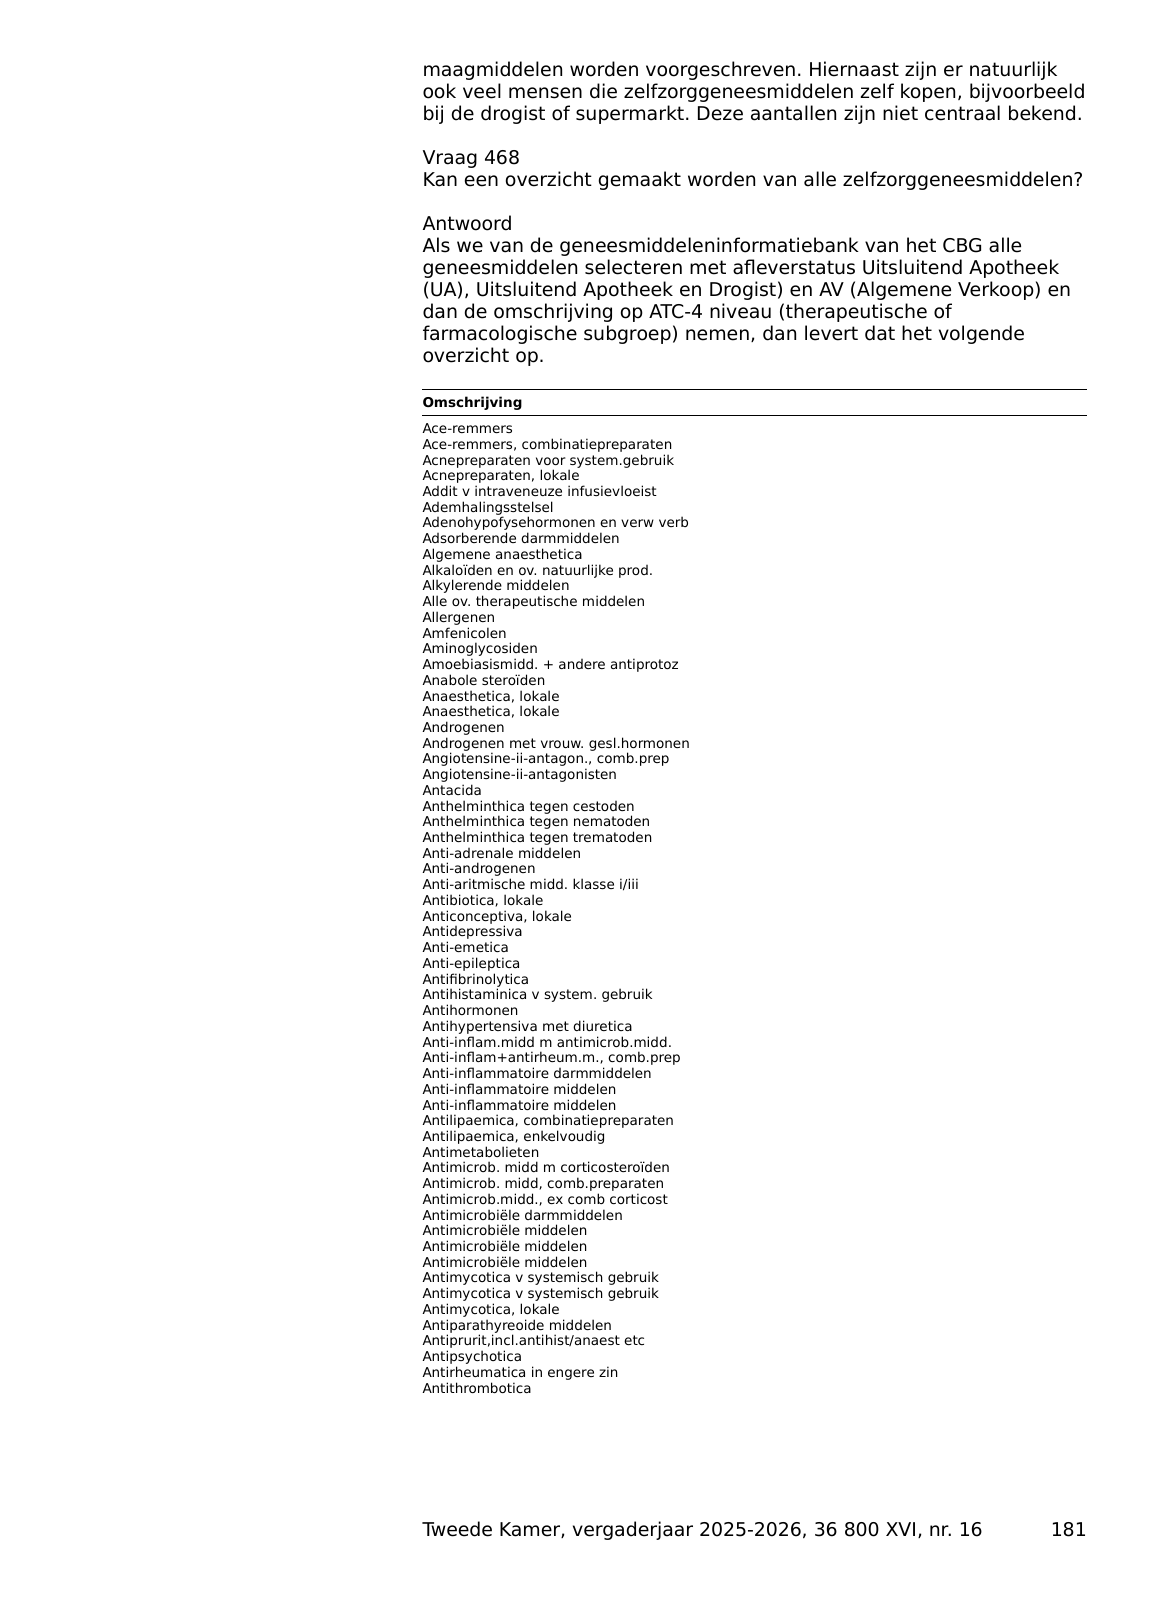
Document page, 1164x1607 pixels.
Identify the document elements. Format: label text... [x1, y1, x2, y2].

table_cell Ace-remmers [422, 416, 1087, 437]
table_cell Anthelminthica tegen trematoden [422, 830, 1087, 846]
table_cell Anti-inflam+antirheum.m., comb.prep [422, 1050, 1087, 1066]
table_cell Anti-inflam.midd m antimicrob.midd. [422, 1034, 1087, 1050]
table_cell Ace-remmers, combinatiepreparaten [422, 437, 1087, 452]
table_cell Antimicrob.midd., ex comb corticost [422, 1192, 1087, 1207]
table_cell Anti-inflammatoire darmmiddelen [422, 1066, 1087, 1082]
table_cell Antacida [422, 783, 1087, 798]
table_cell Acnepreparaten, lokale [422, 468, 1087, 484]
table_cell Anti-epileptica [422, 956, 1087, 971]
table_cell Anaesthetica, lokale [422, 704, 1087, 720]
table_header Omschrijving [422, 390, 1087, 415]
table_cell Anti-adrenale middelen [422, 846, 1087, 861]
table_cell Anti-androgenen [422, 861, 1087, 877]
table_cell Algemene anaesthetica [422, 547, 1087, 562]
table_cell Antimycotica v systemisch gebruik [422, 1286, 1087, 1302]
table_cell Adenohypofysehormonen en verw verb [422, 515, 1087, 531]
table_cell Antimycotica v systemisch gebruik [422, 1270, 1087, 1286]
text Kan een overzicht gemaakt worden van alle zelfzorggeneesmiddelen? [422, 169, 1087, 191]
table_cell Amfenicolen [422, 625, 1087, 641]
table_cell Amoebiasismidd. + andere antiprotoz [422, 657, 1087, 673]
table_cell Anti-emetica [422, 940, 1087, 956]
table_cell Antimicrobiële middelen [422, 1223, 1087, 1239]
table_cell Antilipaemica, combinatiepreparaten [422, 1113, 1087, 1129]
table_cell Antihistaminica v system. gebruik [422, 987, 1087, 1003]
table_cell Antipsychotica [422, 1349, 1087, 1365]
table_cell Antiparathyreoide middelen [422, 1318, 1087, 1333]
table_cell Antiprurit,incl.antihist/anaest etc [422, 1333, 1087, 1349]
table_cell Antimicrob. midd m corticosteroïden [422, 1160, 1087, 1176]
table_cell Androgenen met vrouw. gesl.hormonen [422, 736, 1087, 751]
table_cell Ademhalingsstelsel [422, 500, 1087, 515]
table_cell Antimicrobiële middelen [422, 1255, 1087, 1270]
table_cell Antihypertensiva met diuretica [422, 1019, 1087, 1034]
table_cell Antithrombotica [422, 1380, 1087, 1396]
table_cell Anti-inflammatoire middelen [422, 1082, 1087, 1097]
table_cell Anticonceptiva, lokale [422, 909, 1087, 924]
table_cell Antifibrinolytica [422, 971, 1087, 987]
table_cell Adsorberende darmmiddelen [422, 531, 1087, 547]
table_cell Alkylerende middelen [422, 578, 1087, 594]
text maagmiddelen worden voorgeschreven. Hiernaast zijn er natuurlijk ook veel mensen die zelfzorggeneesmiddelen zelf kopen, bijvoorbeeld bij de drogist of supermarkt. Deze aantallen zijn niet centraal bekend. [422, 59, 1087, 125]
text Antwoord [422, 213, 1087, 235]
table_cell Anti-aritmische midd. klasse i/iii [422, 877, 1087, 893]
table_cell Alle ov. therapeutische middelen [422, 594, 1087, 610]
table_cell Antimycotica, lokale [422, 1302, 1087, 1317]
table_cell Acnepreparaten voor system.gebruik [422, 453, 1087, 468]
table_cell Antimicrob. midd, comb.preparaten [422, 1176, 1087, 1192]
table_cell Aminoglycosiden [422, 641, 1087, 657]
table_cell Allergenen [422, 610, 1087, 625]
table_cell Angiotensine-ii-antagon., comb.prep [422, 751, 1087, 767]
text Vraag 468 [422, 147, 1087, 169]
table_cell Anabole steroïden [422, 673, 1087, 688]
table_cell Alkaloïden en ov. natuurlijke prod. [422, 563, 1087, 578]
table_cell Antimicrobiële middelen [422, 1239, 1087, 1254]
table_cell Antidepressiva [422, 924, 1087, 940]
table_cell Antimicrobiële darmmiddelen [422, 1208, 1087, 1223]
table_cell Anthelminthica tegen nematoden [422, 814, 1087, 830]
table_cell Angiotensine-ii-antagonisten [422, 767, 1087, 783]
table_cell Anthelminthica tegen cestoden [422, 799, 1087, 814]
table_cell Anaesthetica, lokale [422, 688, 1087, 704]
table_cell Antilipaemica, enkelvoudig [422, 1129, 1087, 1144]
table_cell Androgenen [422, 720, 1087, 736]
table_cell Antimetabolieten [422, 1145, 1087, 1160]
table_cell Anti-inflammatoire middelen [422, 1097, 1087, 1113]
table_cell Addit v intraveneuze infusievloeist [422, 484, 1087, 499]
table_cell Antihormonen [422, 1003, 1087, 1019]
table_cell Antibiotica, lokale [422, 893, 1087, 908]
table_cell Antirheumatica in engere zin [422, 1365, 1087, 1380]
text Als we van de geneesmiddeleninformatiebank van het CBG alle geneesmiddelen selecteren met afleverstatus Uitsluitend Apotheek (UA), Uitsluitend Apotheek en Drogist) en AV (Algemene Verkoop) en dan de omschrijving op ATC-4 niveau (therapeutische of farmacologische subgroep) nemen, dan levert dat het volgende overzicht op. [422, 235, 1087, 367]
